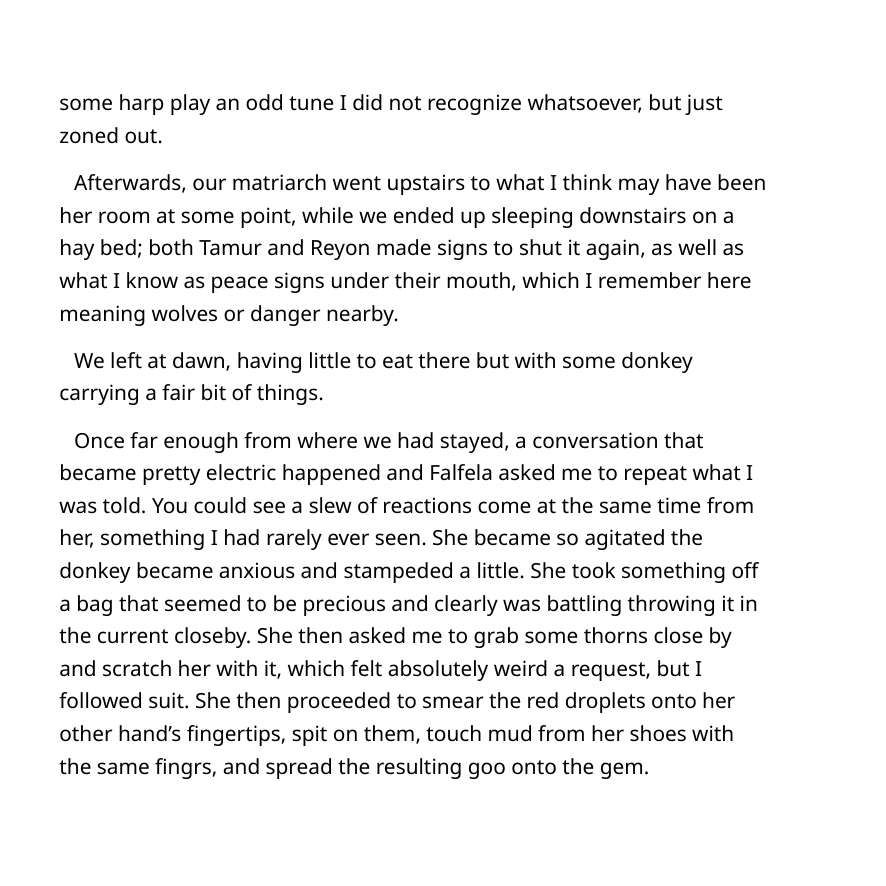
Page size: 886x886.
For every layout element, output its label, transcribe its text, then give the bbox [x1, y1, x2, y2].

text some harp play an odd tune I did not recognize whatsoever, but just zoned out. [59, 88, 768, 149]
text Afterwards, our matriarch went upstairs to what I think may have been her room at some point, while we ended up sleeping downstairs on a hay bed; both Tamur and Reyon made signs to shut it again, as well as what I know as peace signs under their mouth, which I remember here meaning wolves or danger nearby. [59, 168, 768, 327]
text We left at dawn, having little to eat there but with some donkey carrying a fair bit of things. [59, 346, 768, 407]
text Once far enough from where we had stayed, a conversation that became pretty electric happened and Falfela asked me to repeat what I was told. You could see a slew of reactions come at the same time from her, something I had rarely ever seen. She became so agitated the donkey became anxious and stampeded a little. She took something off a bag that seemed to be precious and clearly was battling throwing it in the current closeby. She then asked me to grab some thorns close by and scratch her with it, which felt absolutely weird a request, but I followed suit. She then proceeded to smear the red droplets onto her other hand’s fingertips, spit on them, touch mud from her shoes with the same fingrs, and spread the resulting goo onto the gem. [59, 426, 768, 780]
